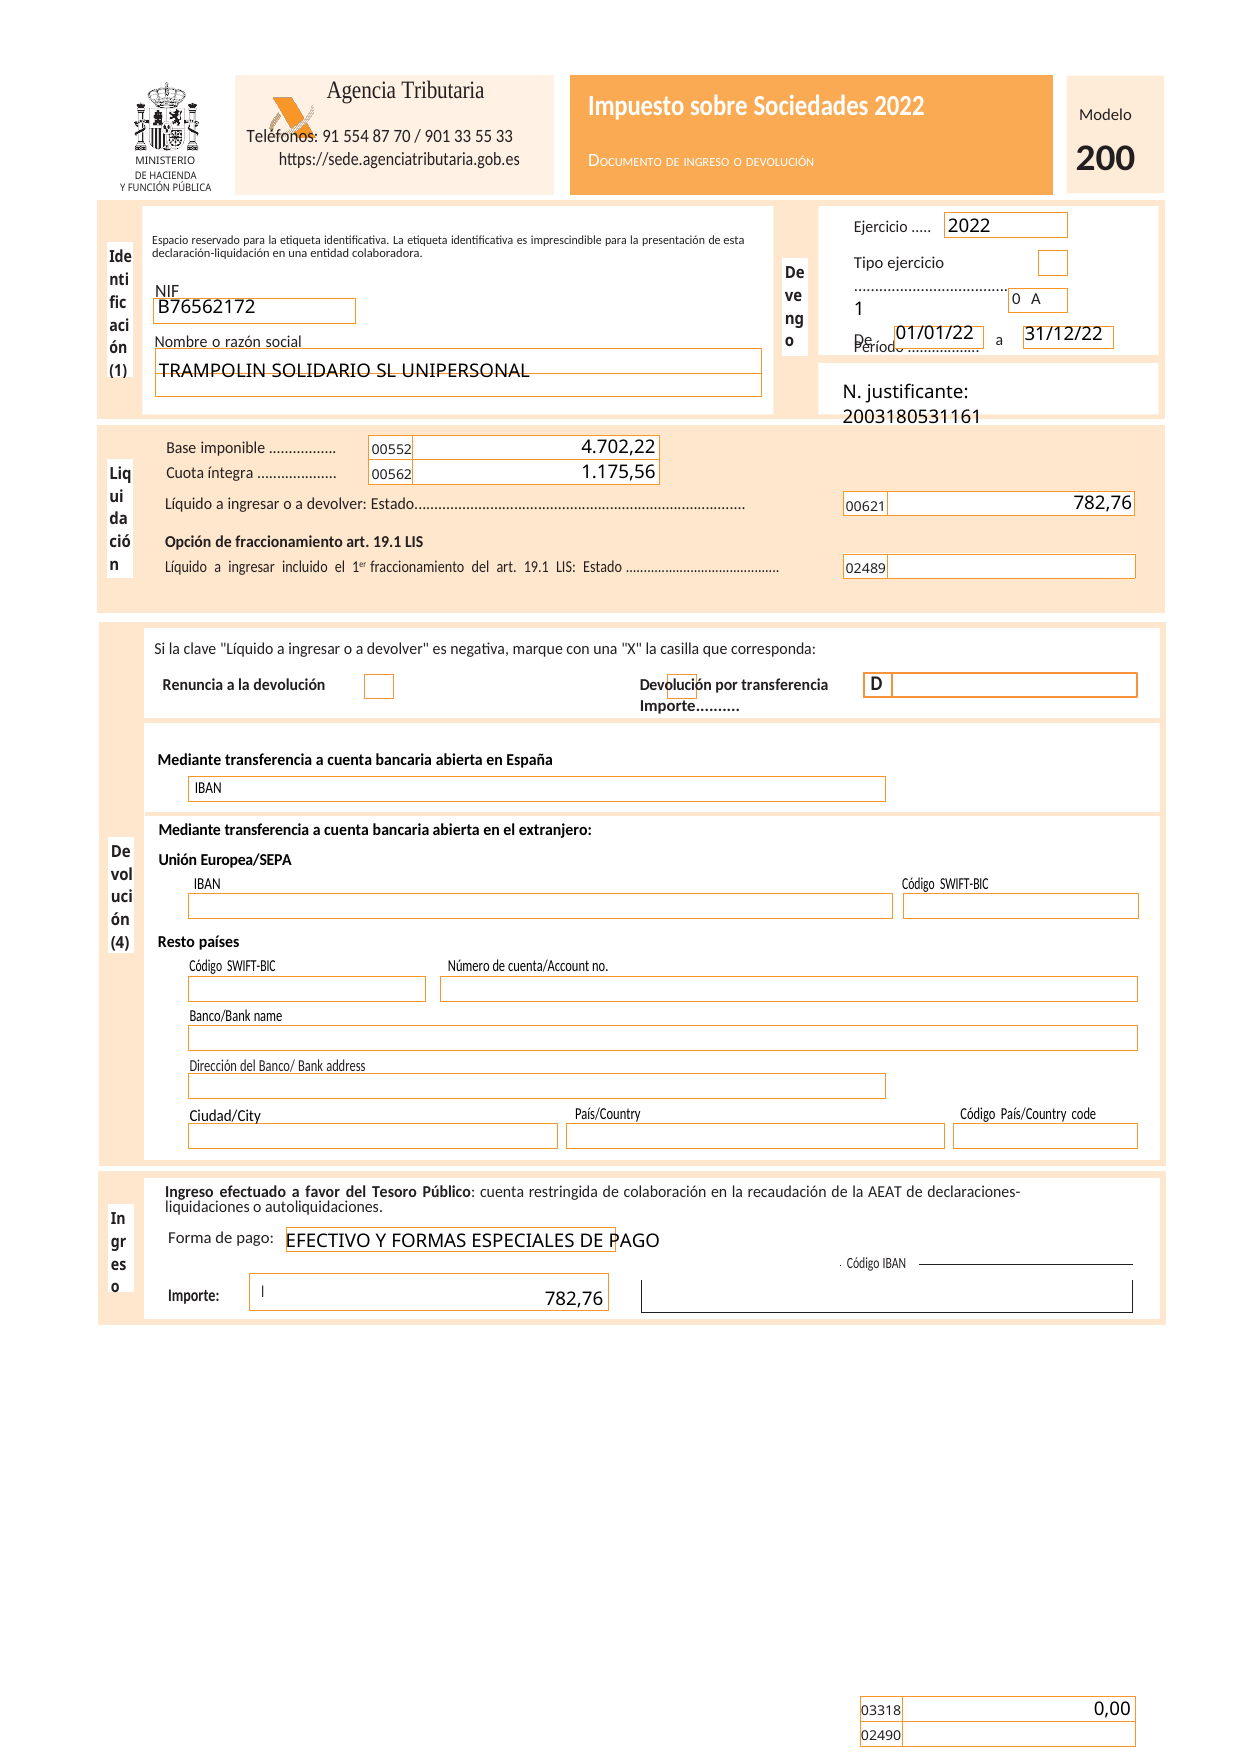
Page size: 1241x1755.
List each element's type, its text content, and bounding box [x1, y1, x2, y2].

table_header 02489 [844, 555, 887, 577]
table_cell 00562 [369, 460, 412, 484]
text Liquidación (3) [109, 461, 133, 578]
text Devengo (2) [784, 261, 808, 356]
text Identificación (1) [109, 245, 133, 377]
table_header 00552 [369, 436, 412, 459]
table_cell 02490 [861, 1722, 902, 1746]
table_header [888, 555, 1135, 577]
table_header 00621 [844, 492, 887, 515]
table_header 782,76 [888, 492, 1134, 515]
table_header 0,00 [903, 1697, 1135, 1721]
table_header 03318 [861, 1697, 902, 1721]
text Devolución (4) [111, 840, 134, 953]
table_cell 1.175,56 [413, 460, 659, 484]
table_header 4.702,22 [413, 436, 659, 459]
text Ingreso (5) [111, 1207, 134, 1292]
table_cell [903, 1722, 1135, 1746]
